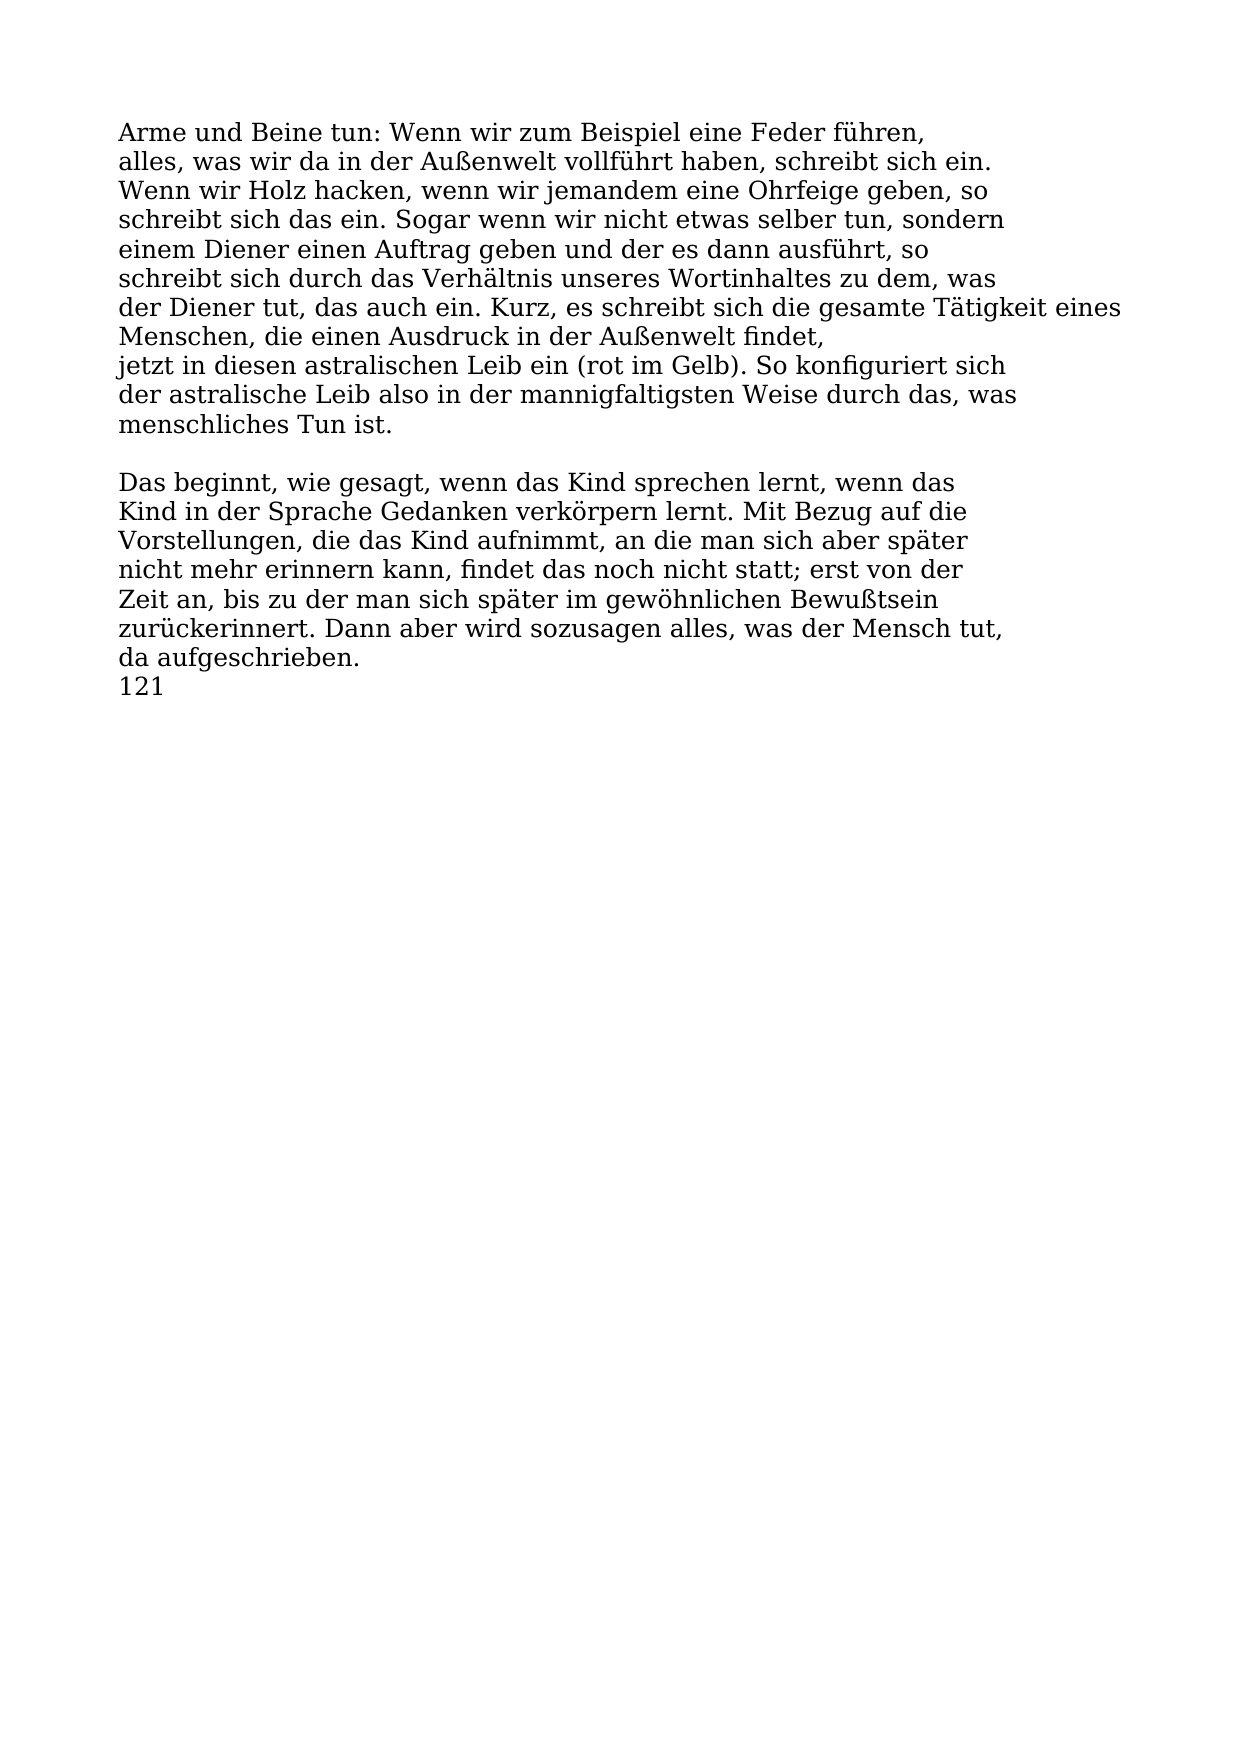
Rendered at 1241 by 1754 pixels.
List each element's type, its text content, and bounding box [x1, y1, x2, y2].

text da aufgeschrieben. [118, 643, 1122, 672]
text nicht mehr erinnern kann, findet das noch nicht statt; erst von der [118, 556, 1122, 585]
text schreibt sich das ein. Sogar wenn wir nicht etwas selber tun, sondern [118, 206, 1122, 235]
text Vorstellungen, die das Kind aufnimmt, an die man sich aber später [118, 526, 1122, 556]
text Das beginnt, wie gesagt, wenn das Kind sprechen lernt, wenn das [118, 468, 1122, 497]
text einem Diener einen Auftrag geben und der es dann ausführt, so [118, 235, 1122, 264]
text Arme und Beine tun: Wenn wir zum Beispiel eine Feder führen, [118, 118, 1122, 147]
text jetzt in diesen astralischen Leib ein (rot im Gelb). So konfiguriert sich [118, 351, 1122, 381]
text der Diener tut, das auch ein. Kurz, es schreibt sich die gesamte Tätigkeit eines Menschen, die einen Ausdruck in der Außenwelt findet, [118, 293, 1122, 351]
text menschliches Tun ist. [118, 410, 1122, 439]
text 121 [118, 672, 1122, 701]
text Kind in der Sprache Gedanken verkörpern lernt. Mit Bezug auf die [118, 497, 1122, 526]
text Zeit an, bis zu der man sich später im gewöhnlichen Bewußtsein [118, 585, 1122, 614]
text zurückerinnert. Dann aber wird sozusagen alles, was der Mensch tut, [118, 614, 1122, 643]
text alles, was wir da in der Außenwelt vollführt haben, schreibt sich ein. [118, 147, 1122, 176]
text schreibt sich durch das Verhältnis unseres Wortinhaltes zu dem, was [118, 264, 1122, 293]
text der astralische Leib also in der mannigfaltigsten Weise durch das, was [118, 381, 1122, 410]
text Wenn wir Holz hacken, wenn wir jemandem eine Ohrfeige geben, so [118, 176, 1122, 206]
